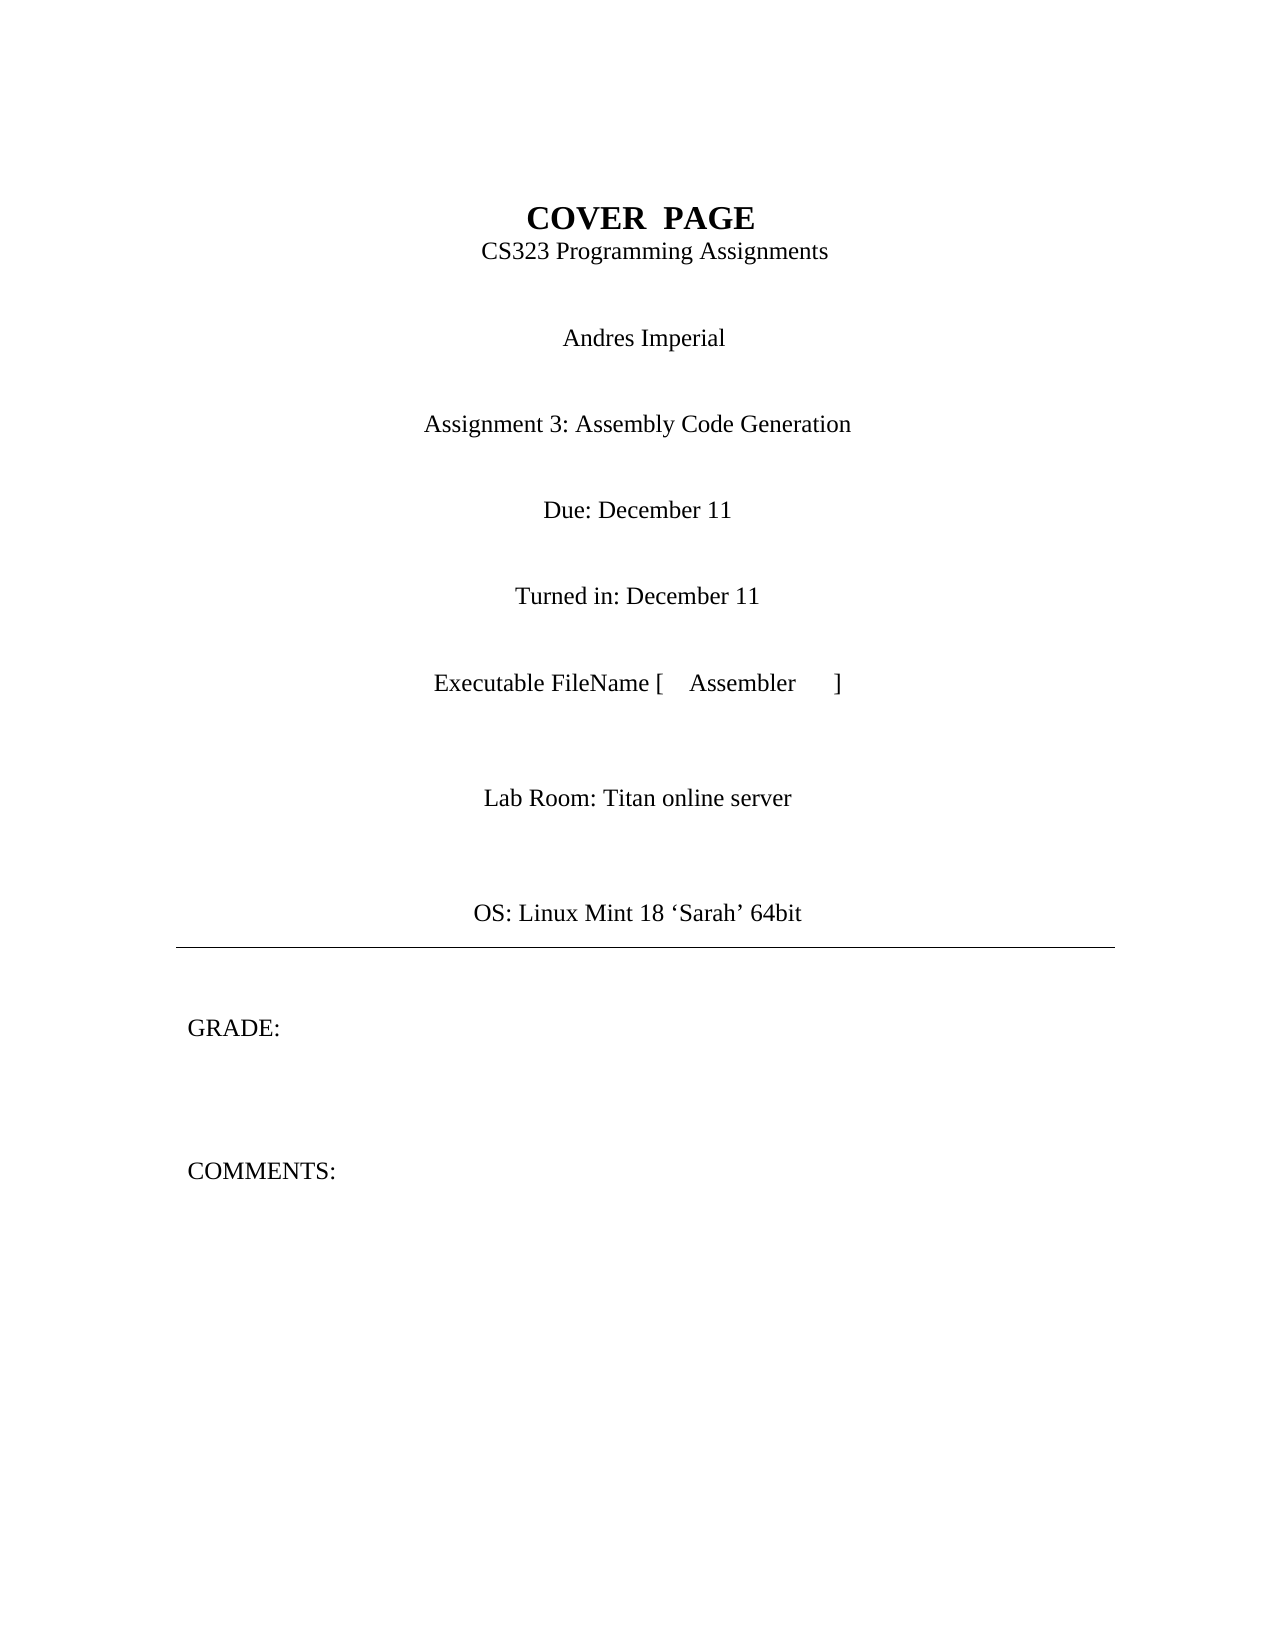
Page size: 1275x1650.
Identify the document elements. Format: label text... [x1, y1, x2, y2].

text COVER PAGE [187, 198, 1087, 236]
text Due: December 11 [187, 495, 1087, 524]
text Turned in: December 11 [187, 581, 1087, 610]
text Executable FileName [ Assembler ] [187, 668, 1087, 696]
text Lab Room: Titan online server [187, 783, 1087, 811]
text Assignment 3: Assembly Code Generation [187, 409, 1087, 438]
subtitle CS323 Programming Assignments [187, 236, 1087, 265]
text OS: Linux Mint 18 ‘Sarah’ 64bit [187, 898, 1087, 926]
text COMMENTS: [187, 1156, 1087, 1185]
text Andres Imperial [187, 323, 1087, 351]
text GRADE: [187, 1013, 1087, 1041]
